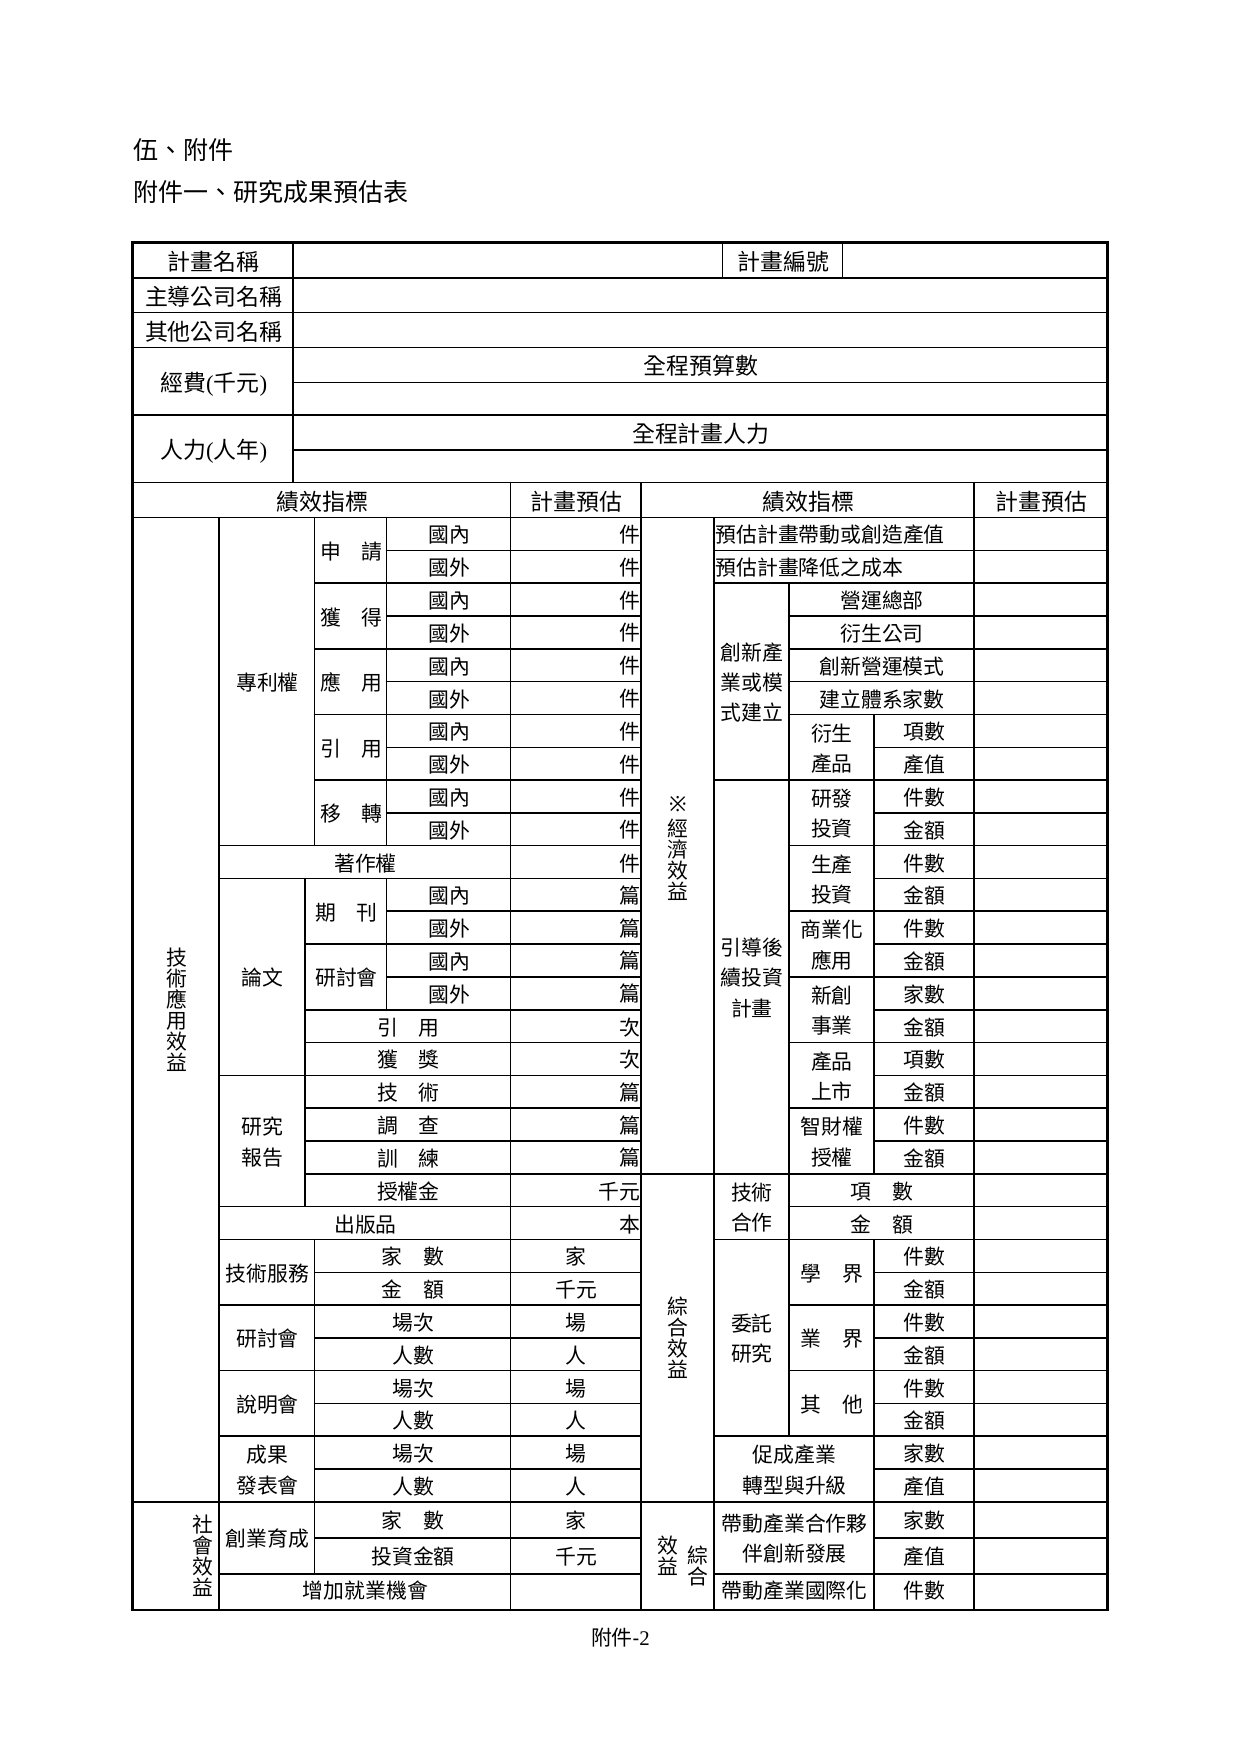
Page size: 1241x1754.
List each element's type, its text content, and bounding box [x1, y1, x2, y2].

table_cell 國外 [387, 814, 510, 845]
table_cell 件 [511, 518, 640, 549]
table_cell [975, 1539, 1106, 1573]
table_cell 委託 研究 [715, 1240, 788, 1435]
table_cell 金額 [875, 1339, 973, 1370]
table_cell 著作權 [220, 846, 510, 878]
table_cell 全程預算數 [294, 348, 1106, 381]
table_cell 件 [511, 814, 640, 845]
table_cell 人數 [315, 1470, 510, 1501]
table_cell [975, 650, 1106, 681]
table_cell 人數 [315, 1404, 510, 1435]
table_cell [294, 383, 1106, 414]
table_cell [975, 1470, 1106, 1501]
table_cell [975, 1575, 1106, 1609]
table_cell 國外 [387, 978, 510, 1009]
text 附件一、研究成果預估表 [133, 173, 1107, 209]
table_header 計畫編號 [723, 244, 842, 277]
table_cell [511, 1575, 640, 1609]
table_cell 件 [511, 846, 640, 878]
table_cell [975, 1011, 1106, 1042]
table_cell 篇 [511, 1142, 640, 1173]
table_cell 創新營運模式 [790, 650, 973, 681]
table_cell 場 [511, 1306, 640, 1337]
table_cell 家數 [875, 1437, 973, 1468]
table_cell 金額 [875, 1076, 973, 1107]
table_cell 技術服務 [220, 1240, 314, 1304]
table_cell [975, 1109, 1106, 1140]
table_cell 研究 報告 [220, 1076, 304, 1206]
table_cell 件 [511, 781, 640, 812]
table_cell [975, 1503, 1106, 1537]
table_cell 次 [511, 1043, 640, 1074]
table_cell 國內 [387, 945, 510, 976]
table_cell 件數 [875, 1306, 973, 1337]
table_cell 本 [511, 1207, 640, 1238]
table_cell 件數 [875, 846, 973, 878]
table_cell 金 額 [790, 1207, 973, 1238]
table_cell 衍生 產品 [790, 715, 873, 779]
table_cell [975, 617, 1106, 648]
table_cell 計畫預估 [975, 483, 1106, 517]
table_cell 國外 [387, 682, 510, 713]
table_cell [975, 1306, 1106, 1337]
table_cell 建立體系家數 [790, 682, 973, 713]
table_cell 調 查 [306, 1109, 510, 1140]
table_cell 金額 [875, 1404, 973, 1435]
table_cell 帶動產業國際化 [715, 1575, 873, 1609]
table_cell 期 刊 [306, 879, 386, 943]
table_cell 技 術 [306, 1076, 510, 1107]
table_cell 創新產業或模式建立 [715, 584, 788, 779]
table_cell 家數 [875, 1503, 973, 1537]
table_cell 場 [511, 1437, 640, 1468]
table_cell 社會效益 [134, 1503, 218, 1609]
table_cell 產值 [875, 1470, 973, 1501]
table_cell 金額 [875, 1273, 973, 1304]
table_cell 件 [511, 682, 640, 713]
table_cell 件 [511, 584, 640, 615]
table_cell [975, 1404, 1106, 1435]
table_cell [975, 912, 1106, 943]
table_cell 帶動產業合作夥伴創新發展 [715, 1503, 873, 1573]
table_cell 國外 [387, 748, 510, 779]
table_cell 國外 [387, 912, 510, 943]
table_cell [975, 1371, 1106, 1403]
table_cell 論文 [220, 879, 304, 1074]
table_cell 應 用 [315, 650, 386, 713]
table_cell [975, 1175, 1106, 1206]
table_cell 績效指標 [642, 483, 973, 517]
table_cell 金額 [875, 879, 973, 910]
table_cell 其他公司名稱 [134, 313, 292, 347]
table_cell 研發 投資 [790, 781, 873, 845]
table_cell 金 額 [315, 1273, 510, 1304]
table_cell 授權金 [306, 1175, 510, 1206]
table_cell 件 [511, 650, 640, 681]
table_cell 次 [511, 1011, 640, 1042]
table_cell [975, 945, 1106, 976]
table_cell [975, 682, 1106, 713]
table_cell [975, 1273, 1106, 1304]
table_cell 篇 [511, 879, 640, 910]
table_cell 件 [511, 715, 640, 746]
table_cell 預估計畫帶動或創造產值 [715, 518, 973, 549]
table_cell 金額 [875, 1011, 973, 1042]
table_cell 新創 事業 [790, 978, 873, 1042]
table_cell 篇 [511, 1109, 640, 1140]
table_cell 國內 [387, 518, 510, 549]
table_cell [294, 451, 1106, 482]
table_cell 國外 [387, 617, 510, 648]
table_cell [294, 313, 1106, 347]
table_cell [975, 978, 1106, 1009]
table_cell 家 數 [315, 1503, 510, 1537]
table_cell 出版品 [220, 1207, 510, 1238]
table_cell 生產 投資 [790, 846, 873, 910]
table_cell 獲 獎 [306, 1043, 510, 1074]
table_cell 件 [511, 748, 640, 779]
table_cell 人數 [315, 1339, 510, 1370]
table_cell 成果 發表會 [220, 1437, 314, 1501]
table_cell 項數 [875, 715, 973, 746]
table_cell 國內 [387, 715, 510, 746]
table_cell [975, 518, 1106, 549]
table_cell 人 [511, 1404, 640, 1435]
table_cell 千元 [511, 1539, 640, 1573]
table_cell 技術應用效益 [134, 518, 218, 1501]
table_cell 場次 [315, 1437, 510, 1468]
table_cell 訓 練 [306, 1142, 510, 1173]
table_cell 國內 [387, 781, 510, 812]
table_cell 綜合效益 [642, 1503, 713, 1609]
table_cell 件數 [875, 1575, 973, 1609]
table_cell 技術 合作 [715, 1175, 788, 1238]
table_cell 項數 [875, 1043, 973, 1074]
table_cell 產品 上市 [790, 1043, 873, 1107]
table_cell 場次 [315, 1371, 510, 1403]
table_cell 場 [511, 1371, 640, 1403]
table_cell 其 他 [790, 1371, 873, 1435]
table_cell 全程計畫人力 [294, 416, 1106, 449]
table_cell 學 界 [790, 1240, 873, 1304]
table_cell 引 用 [315, 715, 386, 779]
table_cell 經費(千元) [134, 348, 292, 414]
table_cell 營運總部 [790, 584, 973, 615]
table_cell 移 轉 [315, 781, 386, 845]
table_cell 篇 [511, 912, 640, 943]
table_cell [975, 551, 1106, 582]
table_cell 增加就業機會 [220, 1575, 510, 1609]
table_cell 場次 [315, 1306, 510, 1337]
table_cell 預估計畫降低之成本 [715, 551, 973, 582]
table_cell 件 [511, 551, 640, 582]
table_cell 創業育成 [220, 1503, 314, 1573]
table_cell 商業化 應用 [790, 912, 873, 976]
table_header [843, 244, 1106, 277]
table_cell 專利權 [220, 518, 314, 845]
table_cell 促成產業 轉型與升級 [715, 1437, 873, 1501]
table_cell 主導公司名稱 [134, 279, 292, 312]
table_cell 計畫預估 [511, 483, 640, 517]
table_cell [975, 879, 1106, 910]
table_cell 金額 [875, 945, 973, 976]
table_cell [975, 1142, 1106, 1173]
table_cell 千元 [511, 1273, 640, 1304]
table_cell [975, 1207, 1106, 1238]
table_cell [975, 1339, 1106, 1370]
table_cell 件數 [875, 912, 973, 943]
table_cell 國外 [387, 551, 510, 582]
table_cell 國內 [387, 650, 510, 681]
table_cell 篇 [511, 945, 640, 976]
table_cell ※經濟效益 [642, 518, 713, 1173]
table_cell 件數 [875, 781, 973, 812]
table_cell [975, 846, 1106, 878]
table_cell [975, 781, 1106, 812]
table_cell 項 數 [790, 1175, 973, 1206]
table_cell 篇 [511, 1076, 640, 1107]
table_cell 家數 [875, 978, 973, 1009]
table_cell 產值 [875, 1539, 973, 1573]
table_cell 家 [511, 1503, 640, 1537]
table_cell 件數 [875, 1109, 973, 1140]
table_cell [975, 1043, 1106, 1074]
table_cell 家 數 [315, 1240, 510, 1271]
table_cell [975, 748, 1106, 779]
table_cell 研討會 [220, 1306, 314, 1370]
table_cell [975, 584, 1106, 615]
table_cell 引導後續投資計畫 [715, 781, 788, 1173]
table_cell 件數 [875, 1240, 973, 1271]
table_cell 引 用 [306, 1011, 510, 1042]
table_cell 金額 [875, 1142, 973, 1173]
table_cell 智財權 授權 [790, 1109, 873, 1173]
table_cell [294, 279, 1106, 312]
table_cell 獲 得 [315, 584, 386, 648]
table_cell [975, 814, 1106, 845]
table_cell [975, 1240, 1106, 1271]
table_cell 金額 [875, 814, 973, 845]
table_cell 業 界 [790, 1306, 873, 1370]
table_header 計畫名稱 [134, 244, 292, 277]
table_cell 件數 [875, 1371, 973, 1403]
table_cell 人 [511, 1470, 640, 1501]
table_cell 人 [511, 1339, 640, 1370]
table_cell [975, 1437, 1106, 1468]
table_cell 件 [511, 617, 640, 648]
table_cell 國內 [387, 879, 510, 910]
table_cell [975, 1076, 1106, 1107]
table_cell 申 請 [315, 518, 386, 582]
table_cell 家 [511, 1240, 640, 1271]
table_cell 績效指標 [134, 483, 510, 517]
table_cell 篇 [511, 978, 640, 1009]
table_cell 千元 [511, 1175, 640, 1206]
table_cell 國內 [387, 584, 510, 615]
table_cell 衍生公司 [790, 617, 973, 648]
table_cell 說明會 [220, 1371, 314, 1435]
table_cell 投資金額 [315, 1539, 510, 1573]
table_cell [975, 715, 1106, 746]
table_cell 綜合效益 [642, 1175, 713, 1501]
table_header [294, 244, 722, 277]
table_cell 人力(人年) [134, 416, 292, 482]
text 伍、附件 [133, 130, 1107, 167]
table_cell 研討會 [306, 945, 386, 1009]
table_cell 產值 [875, 748, 973, 779]
